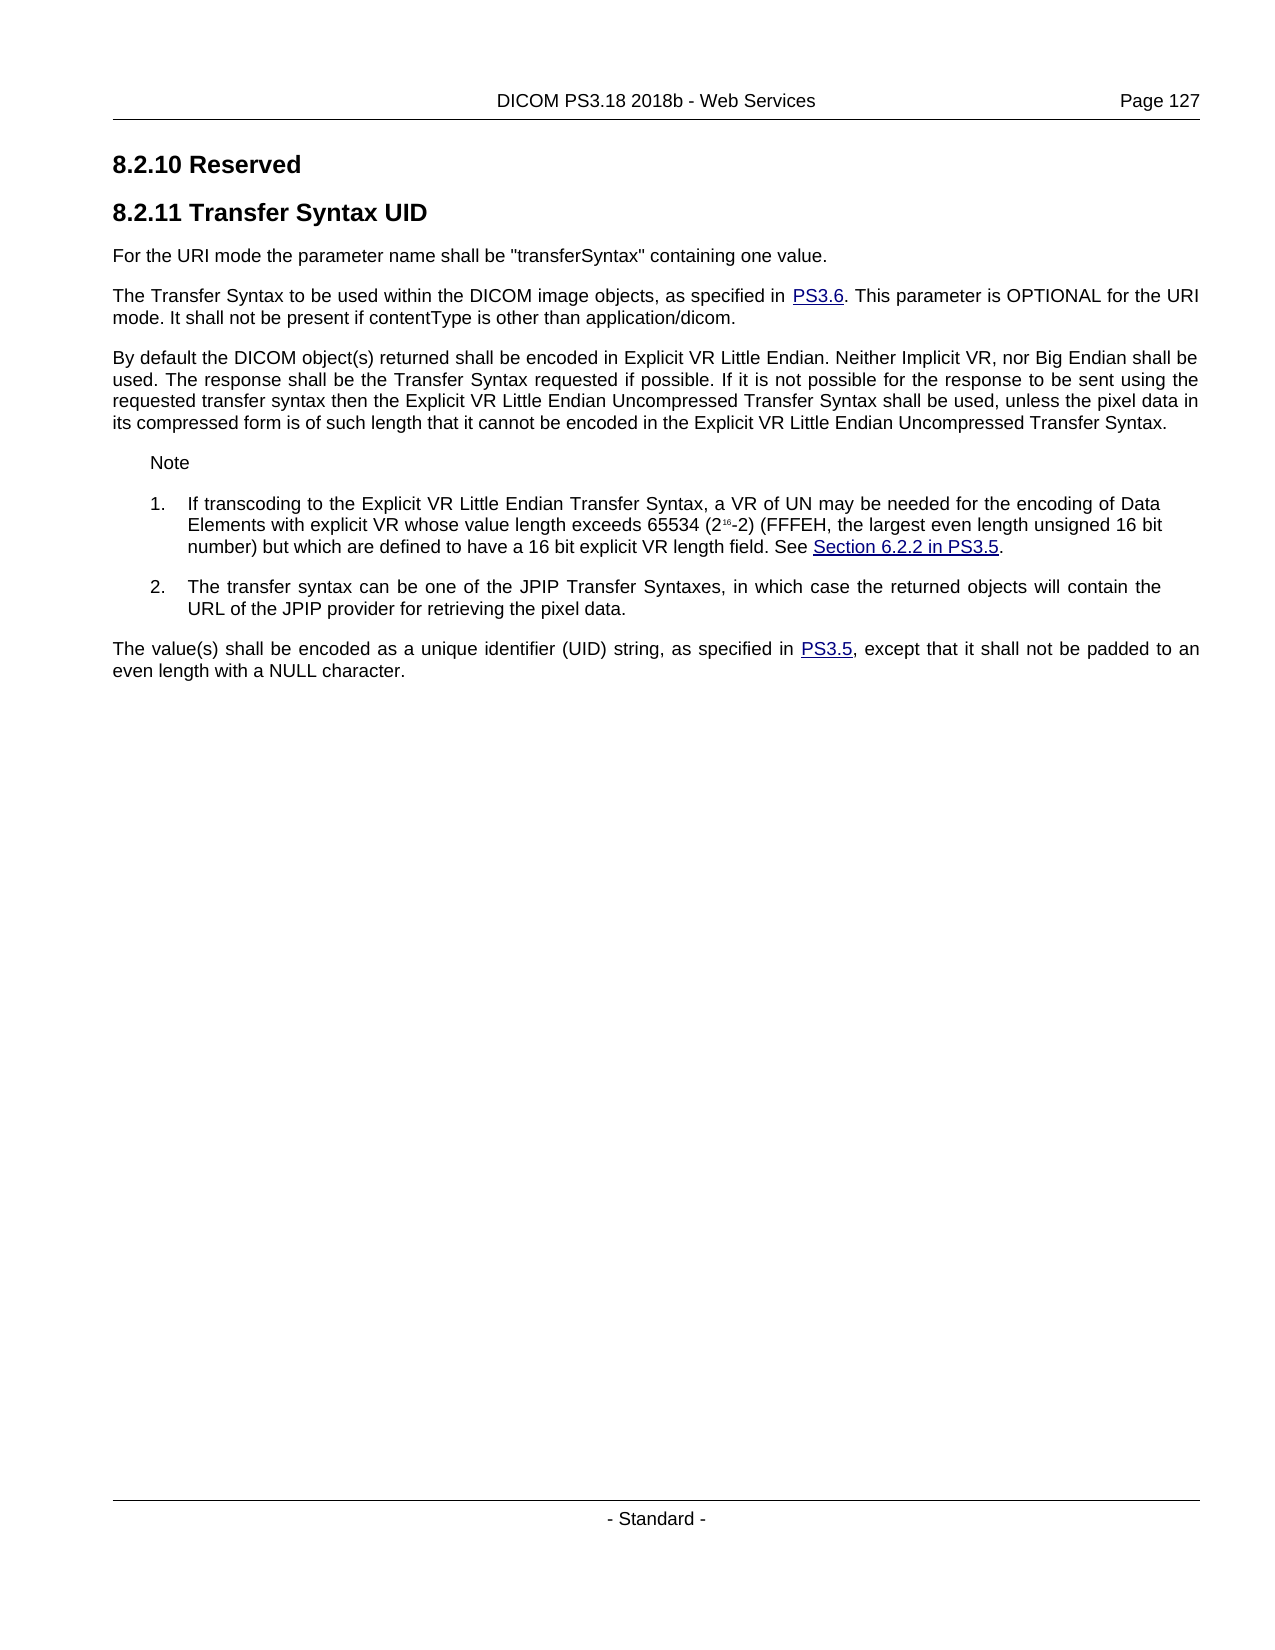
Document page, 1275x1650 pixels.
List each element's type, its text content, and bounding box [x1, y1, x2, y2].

list If transcoding to the Explicit VR Little Endian Transfer Syntax, a VR of UN may be needed for the encoding of Data Elements with explicit VR whose value length exceeds 65534 (216-2) (FFFEH, the largest even length unsigned 16 bit number) but which are defined to have a 16 bit explicit VR length field. See Section 6.2.2 in PS3.5. [150, 492, 1162, 557]
text For the URI mode the parameter name shall be "transferSyntax" containing one value. [112, 245, 1200, 267]
text The Transfer Syntax to be used within the DICOM image objects, as specified in PS3.6. This parameter is OPTIONAL for the URI mode. It shall not be present if contentType is other than application/dicom. [112, 285, 1200, 328]
text 8.2.10 Reserved [112, 150, 1200, 179]
text 8.2.11 Transfer Syntax UID [112, 197, 1200, 226]
text The value(s) shall be encoded as a unique identifier (UID) string, as specified in PS3.5, except that it shall not be padded to an even length with a NULL character. [112, 638, 1200, 681]
list The transfer syntax can be one of the JPIP Transfer Syntaxes, in which case the returned objects will contain the URL of the JPIP provider for retrieving the pixel data. [150, 576, 1162, 619]
text By default the DICOM object(s) returned shall be encoded in Explicit VR Little Endian. Neither Implicit VR, nor Big Endian shall be used. The response shall be the Transfer Syntax requested if possible. If it is not possible for the response to be sent using the requested transfer syntax then the Explicit VR Little Endian Uncompressed Transfer Syntax shall be used, unless the pixel data in its compressed form is of such length that it cannot be encoded in the Explicit VR Little Endian Uncompressed Transfer Syntax. [112, 347, 1200, 433]
text Note [150, 452, 1162, 474]
